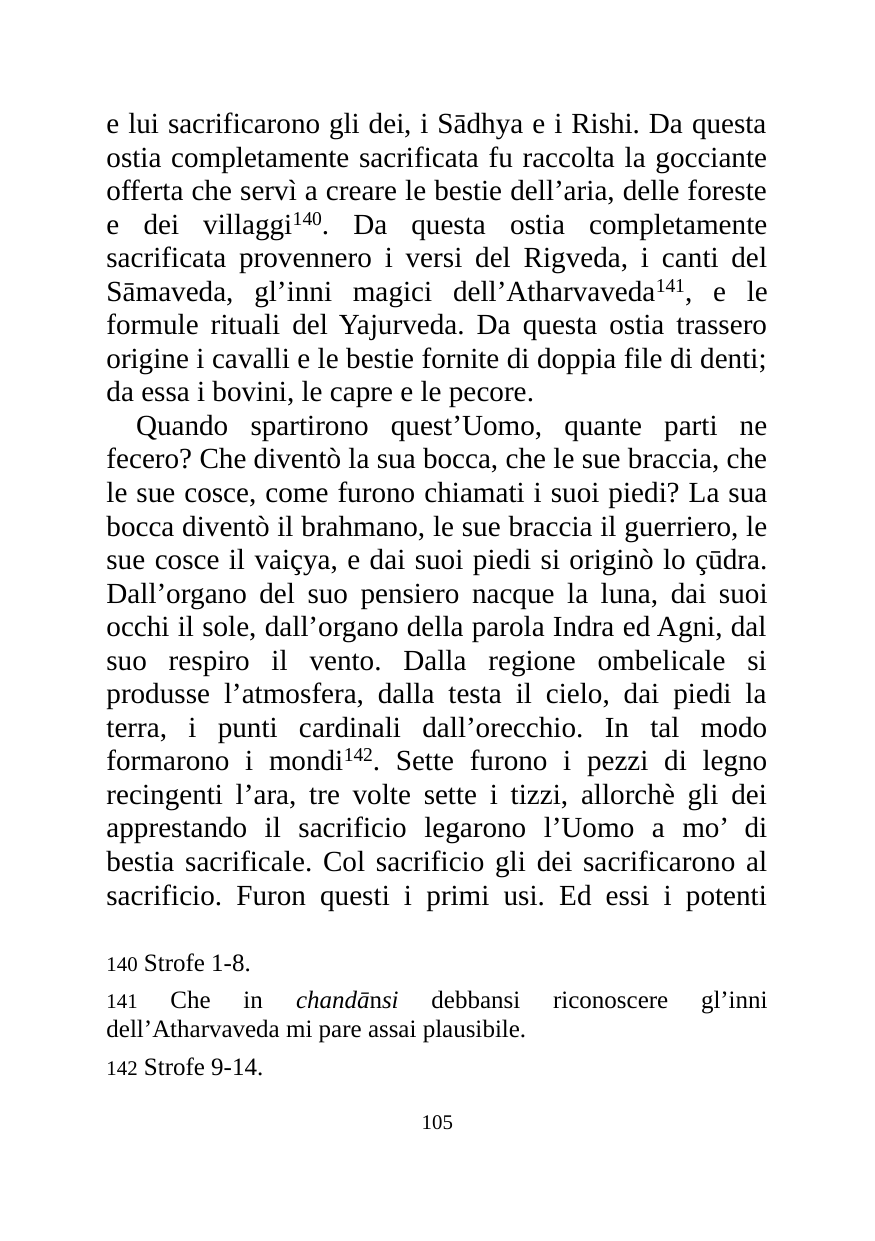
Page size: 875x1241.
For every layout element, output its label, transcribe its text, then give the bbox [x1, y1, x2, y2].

text Strofe 9-14. [106, 1052, 768, 1080]
text Che in chandānsi debbansi riconoscere gl’inni dell’Atharvaveda mi pare assai plausibile. [106, 985, 768, 1043]
text Quando spartirono quest’Uomo, quante parti ne fecero? Che diventò la sua bocca, che le sue braccia, che le sue cosce, come furono chiamati i suoi piedi? La sua bocca diventò il brahmano, le sue braccia il guerriero, le sue cosce il vaiçya, e dai suoi piedi si originò lo çūdra. Dall’organo del suo pensiero nacque la luna, dai suoi occhi il sole, dall’organo della parola Indra ed Agni, dal suo respiro il vento. Dalla regione ombelicale si produsse l’atmosfera, dalla testa il cielo, dai piedi la terra, i punti cardinali dall’orecchio. In tal modo formarono i mondi. Sette furono i pezzi di legno recingenti l’ara, tre volte sette i tizzi, allorchè gli dei apprestando il sacrificio legarono l’Uomo a mo’ di bestia sacrificale. Col sacrificio gli dei sacrificarono al sacrificio. Furon questi i primi usi. Ed essi i potenti [106, 408, 768, 911]
text Strofe 1-8. [106, 948, 768, 976]
text e lui sacrificarono gli dei, i Sādhya e i Rishi. Da questa ostia completamente sacrificata fu raccolta la gocciante offerta che servì a creare le bestie dell’aria, delle foreste e dei villaggi. Da questa ostia completamente sacrificata provennero i versi del Rigveda, i canti del Sāmaveda, gl’inni magici dell’Atharvaveda, e le formule rituali del Yajurveda. Da questa ostia trassero origine i cavalli e le bestie fornite di doppia file di denti; da essa i bovini, le capre e le pecore. [106, 106, 768, 408]
